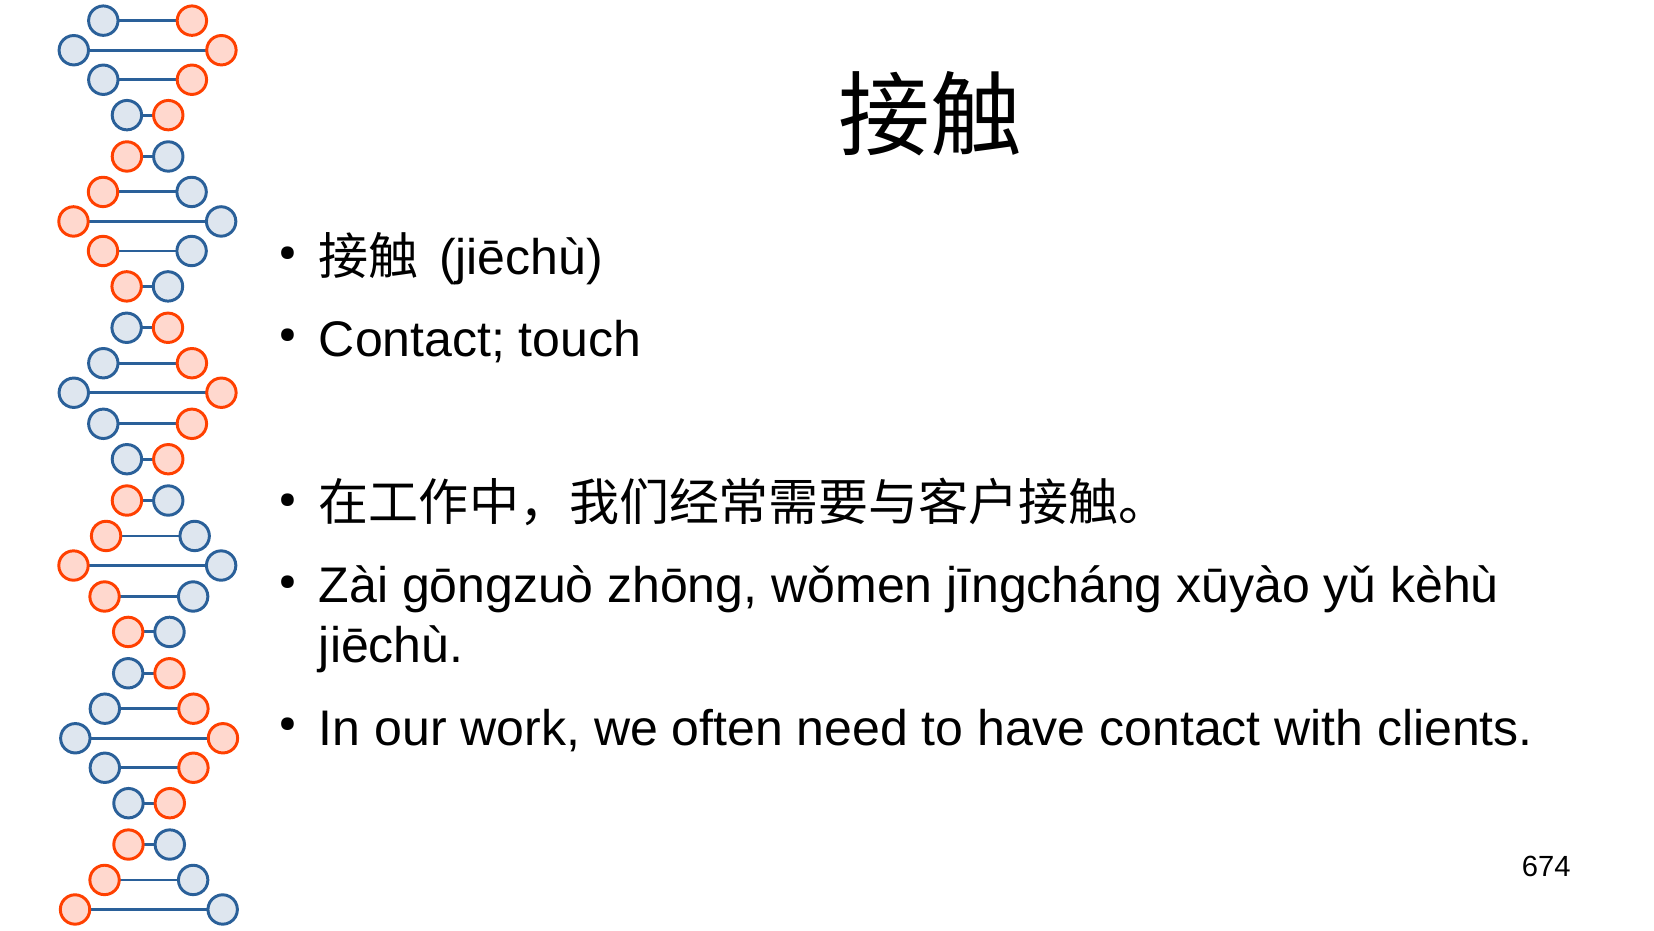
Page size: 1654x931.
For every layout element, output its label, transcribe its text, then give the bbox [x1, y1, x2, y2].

title 接触 [265, 35, 1595, 189]
list 接触 (jiēchù) Contact; touch 在工作中，我们经常需要与客户接触。 Zài gōngzuò zhōng, wǒmen jīngcháng xūyào yǔ kèhù jiēchù. In our work, we often need to have contact with clients. [265, 224, 1595, 764]
